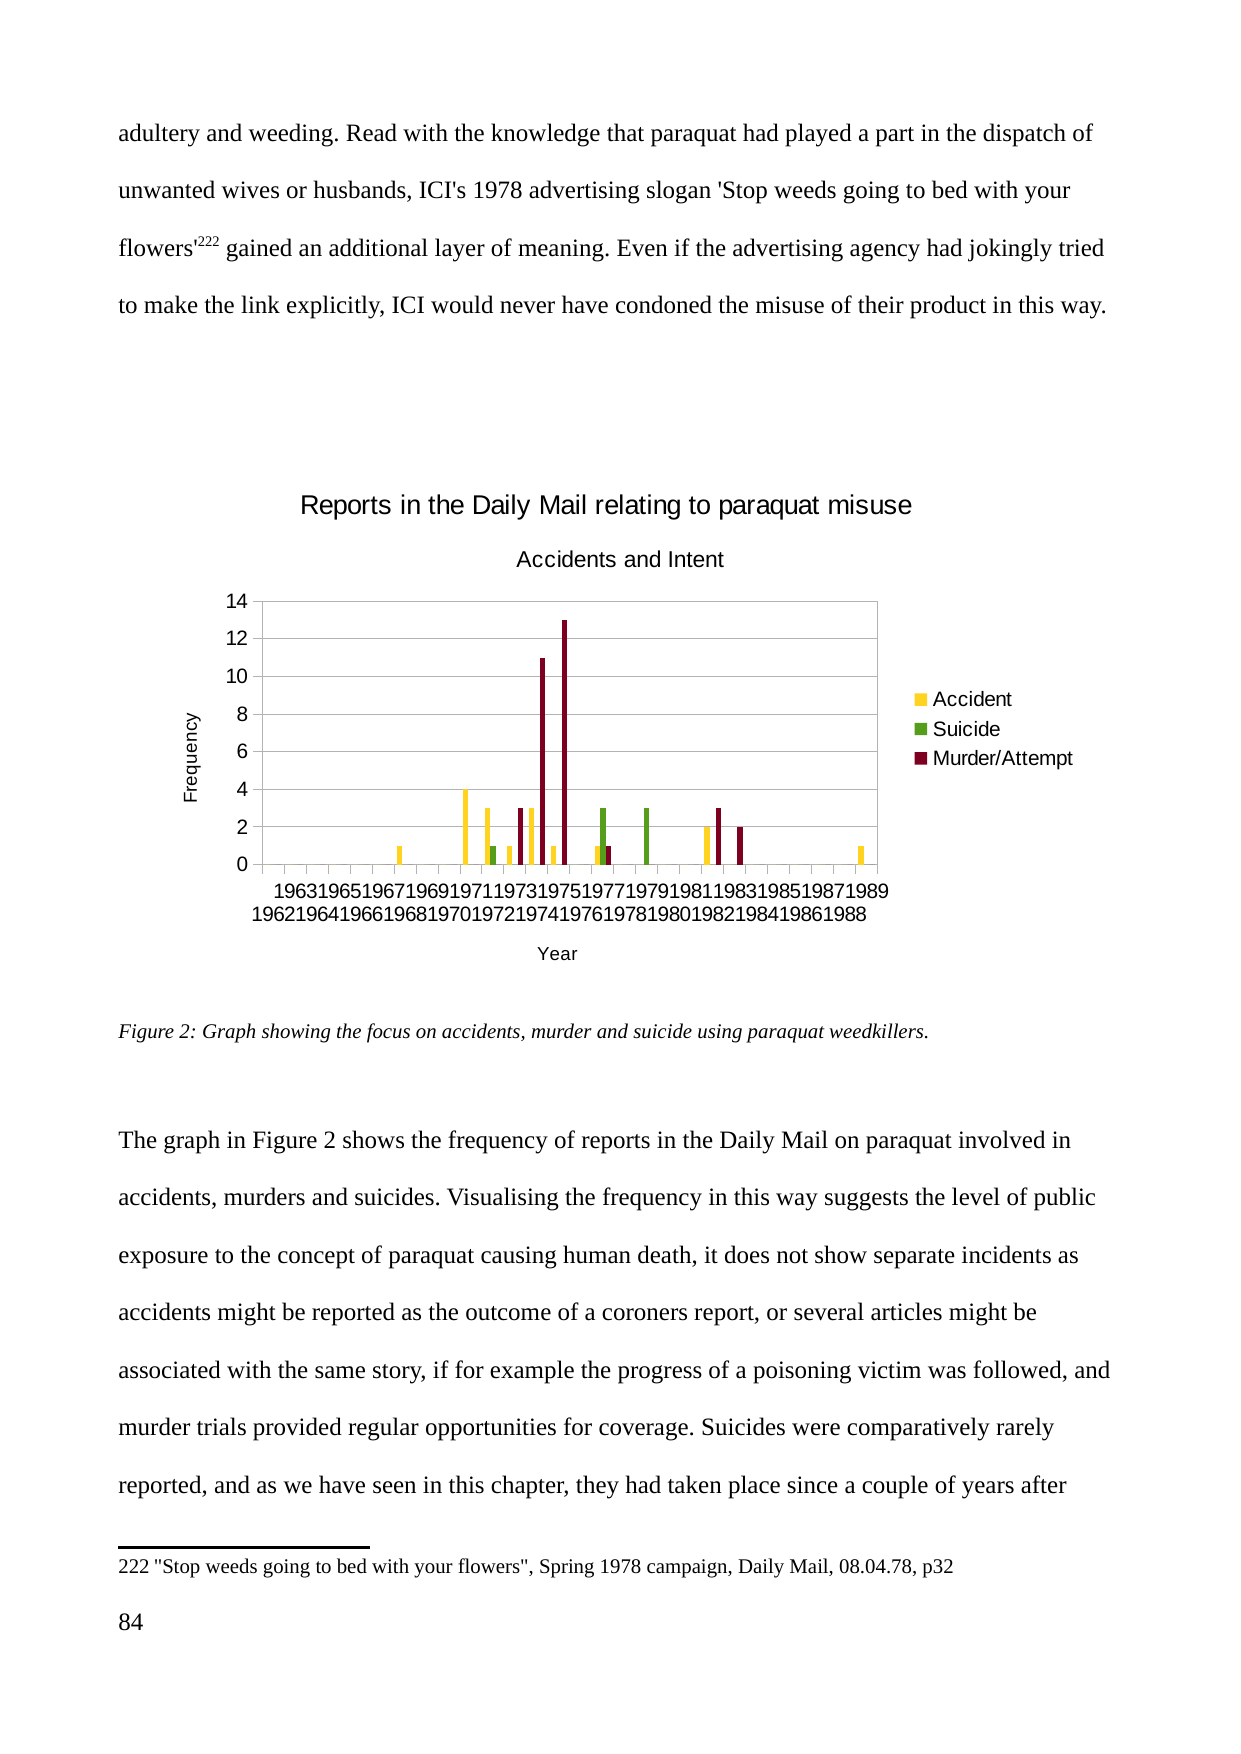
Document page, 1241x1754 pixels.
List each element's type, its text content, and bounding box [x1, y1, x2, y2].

text adultery and weeding. Read with the knowledge that paraquat had played a part in the dispatch of unwanted wives or husbands, ICI's 1978 advertising slogan 'Stop weeds going to bed with your flowers' gained an additional layer of meaning. Even if the advertising agency had jokingly tried to make the link explicitly, ICI would never have condoned the misuse of their product in this way. [118, 118, 1122, 319]
text The graph in Figure 2 shows the frequency of reports in the Daily Mail on paraquat involved in accidents, murders and suicides. Visualising the frequency in this way suggests the level of public exposure to the concept of paraquat causing human death, it does not show separate incidents as accidents might be reported as the outcome of a coroners report, or several articles might be associated with the same story, if for example the progress of a poisoning victim was followed, and murder trials provided regular opportunities for coverage. Suicides were comparatively rarely reported, and as we have seen in this chapter, they had taken place since a couple of years after [118, 1125, 1122, 1498]
text Figure 2: Graph showing the focus on accidents, murder and suicide using paraquat weedkillers. [118, 463, 1122, 1043]
text "Stop weeds going to bed with your flowers", Spring 1978 campaign, Daily Mail, 08.04.78, p32 [118, 1553, 1122, 1578]
